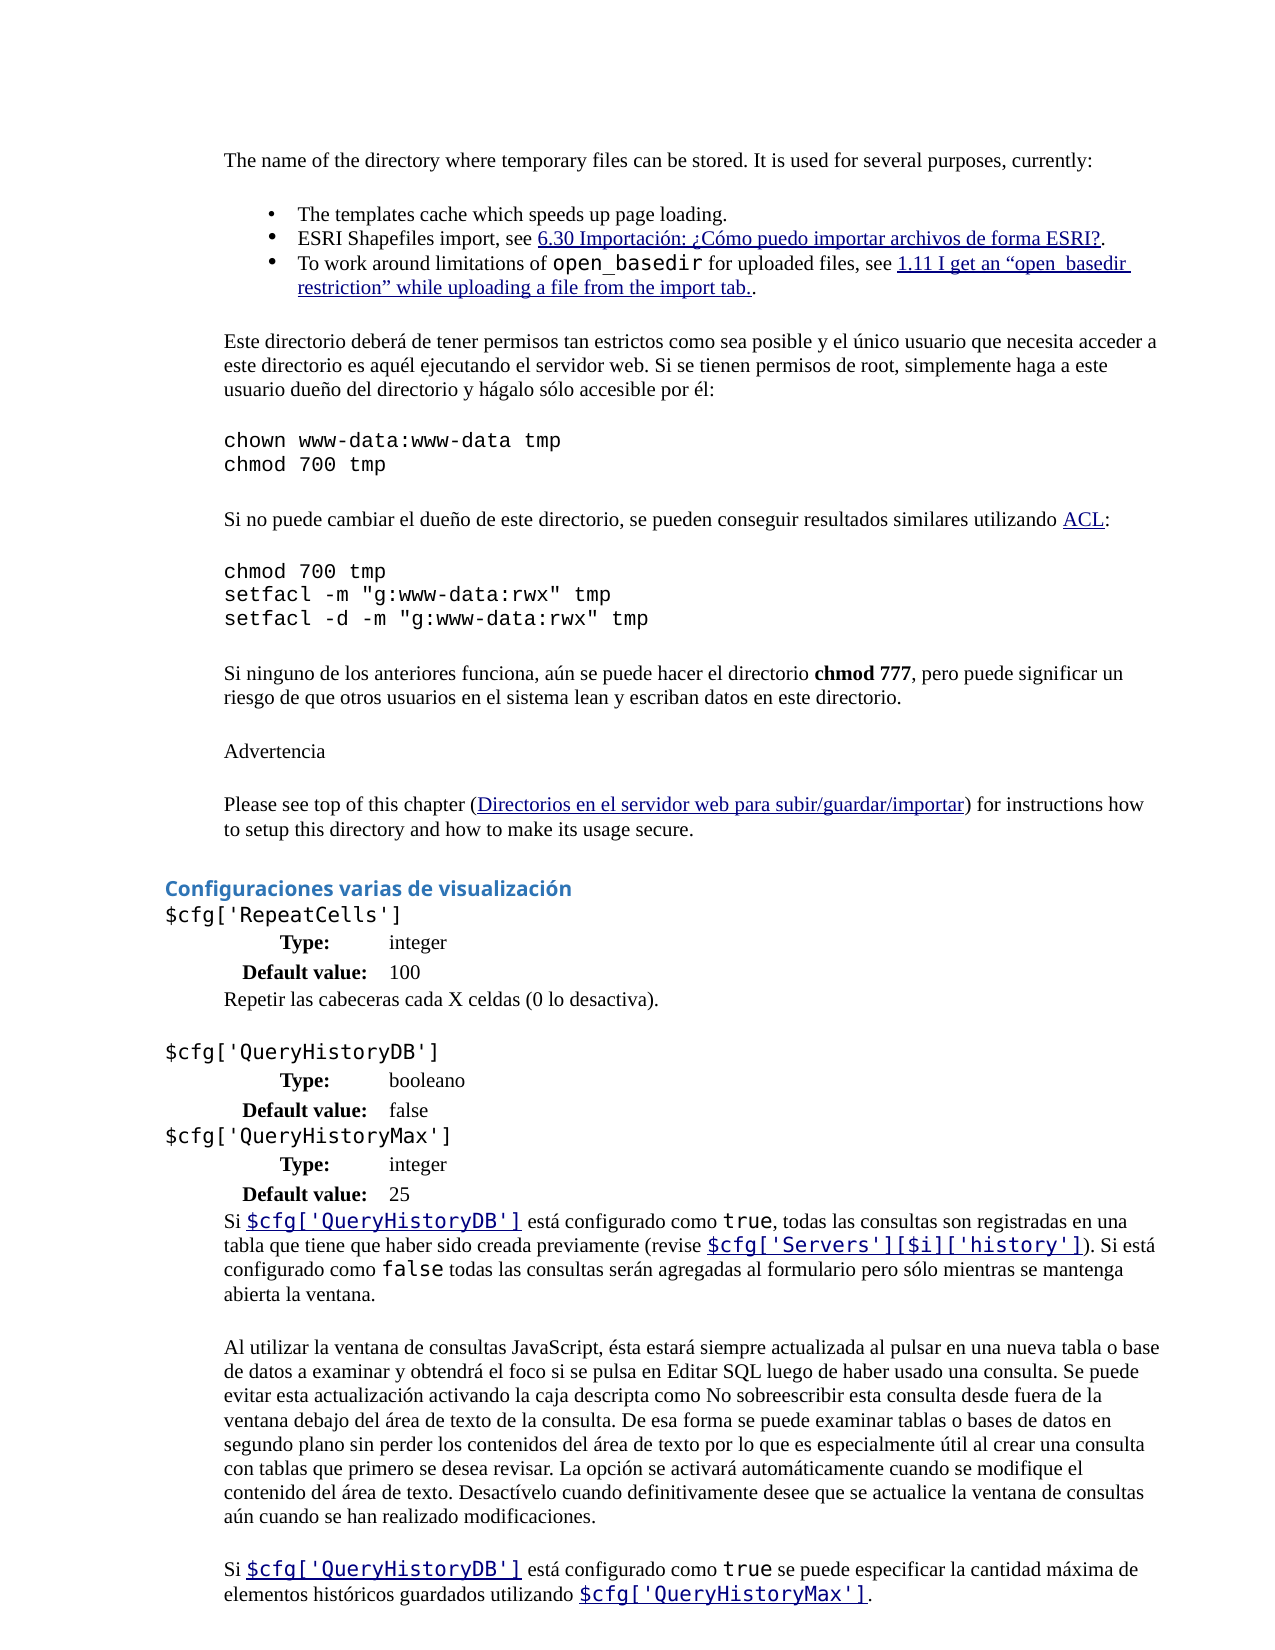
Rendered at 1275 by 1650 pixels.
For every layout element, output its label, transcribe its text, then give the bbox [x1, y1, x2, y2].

list Si $cfg['QueryHistoryDB'] está configurado como true se puede especificar la cantidad máxima de elementos históricos guardados utilizando $cfg['QueryHistoryMax']. [224, 1557, 1164, 1606]
table_header Type: [224, 927, 386, 957]
table_header integer [386, 927, 471, 957]
table_header Type: [224, 1149, 386, 1179]
list Si ninguno de los anteriores funciona, aún se puede hacer el directorio chmod 777, pero puede significar un riesgo de que otros usuarios en el sistema lean y escriban datos en este directorio. [224, 661, 1164, 709]
text Advertencia [224, 739, 1164, 763]
list The templates cache which speeds up page loading. [268, 201, 1164, 226]
subtitle $cfg['RepeatCells'] [164, 903, 1164, 927]
subtitle $cfg['QueryHistoryDB'] [164, 1040, 1164, 1065]
text Please see top of this chapter (Directorios en el servidor web para subir/guardar/importar) for instructions how to setup this directory and how to make its usage secure. [224, 792, 1164, 841]
text setfacl -d -m "g:www-data:rwx" tmp [224, 608, 1164, 632]
text setfacl -m "g:www-data:rwx" tmp [224, 584, 1164, 608]
table_cell false [386, 1095, 493, 1124]
table_header booleano [386, 1065, 493, 1094]
list Este directorio deberá de tener permisos tan estrictos como sea posible y el único usuario que necesita acceder a este directorio es aquél ejecutando el servidor web. Si se tienen permisos de root, simplemente haga a este usuario dueño del directorio y hágalo sólo accesible por él: [224, 329, 1164, 401]
text chmod 700 tmp [224, 561, 1164, 584]
table_header Type: [224, 1065, 386, 1094]
table_cell Default value: [224, 957, 386, 987]
table_header integer [386, 1149, 471, 1179]
list To work around limitations of open_basedir for uploaded files, see 1.11 I get an “open_basedir restriction” while uploading a file from the import tab.. [268, 250, 1164, 299]
list Al utilizar la ventana de consultas JavaScript, ésta estará siempre actualizada al pulsar en una nueva tabla o base de datos a examinar y obtendrá el foco si se pulsa en Editar SQL luego de haber usado una consulta. Se puede evitar esta actualización activando la caja descripta como No sobreescribir esta consulta desde fuera de la ventana debajo del área de texto de la consulta. De esa forma se puede examinar tablas o bases de datos en segundo plano sin perder los contenidos del área de texto por lo que es especialmente útil al crear una consulta con tablas que primero se desea revisar. La opción se activará automáticamente cuando se modifique el contenido del área de texto. Desactívelo cuando definitivamente desee que se actualice la ventana de consultas aún cuando se han realizado modificaciones. [224, 1335, 1164, 1528]
list ESRI Shapefiles import, see 6.30 Importación: ¿Cómo puedo importar archivos de forma ESRI?. [268, 226, 1164, 250]
table_cell 25 [386, 1179, 471, 1209]
text chmod 700 tmp [224, 454, 1164, 478]
table_cell 100 [386, 957, 471, 987]
table_cell Default value: [224, 1095, 386, 1124]
list Si $cfg['QueryHistoryDB'] está configurado como true, todas las consultas son registradas en una tabla que tiene que haber sido creada previamente (revise $cfg['Servers'][$i]['history']). Si está configurado como false todas las consultas serán agregadas al formulario pero sólo mientras se mantenga abierta la ventana. [224, 1209, 1164, 1306]
text chown www-data:www-data tmp [224, 431, 1164, 454]
list Si no puede cambiar el dueño de este directorio, se pueden conseguir resultados similares utilizando ACL: [224, 507, 1164, 531]
list Repetir las cabeceras cada X celdas (0 lo desactiva). [224, 987, 1164, 1011]
subtitle Configuraciones varias de visualización [164, 874, 1164, 903]
subtitle $cfg['QueryHistoryMax'] [164, 1124, 1164, 1149]
table_cell Default value: [224, 1179, 386, 1209]
list The name of the directory where temporary files can be stored. It is used for several purposes, currently: [224, 148, 1164, 172]
